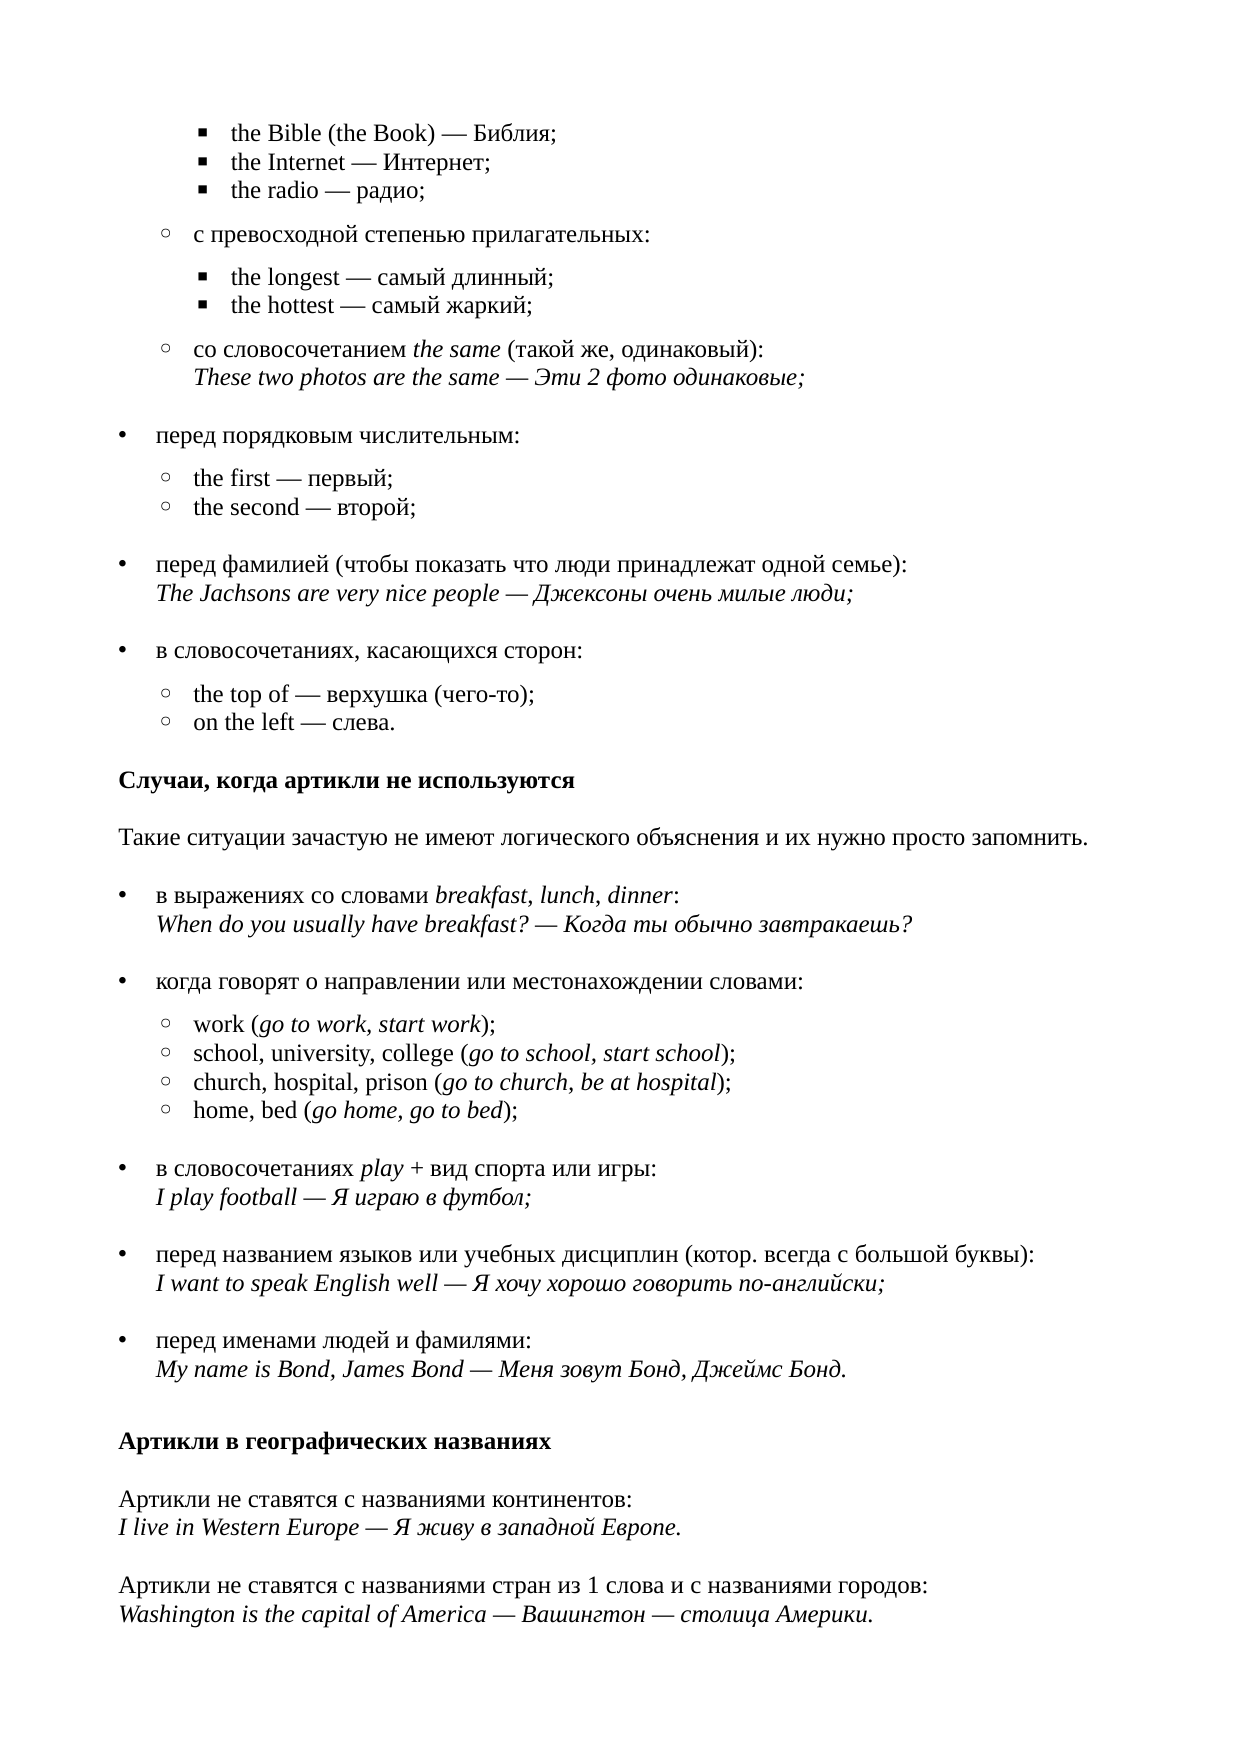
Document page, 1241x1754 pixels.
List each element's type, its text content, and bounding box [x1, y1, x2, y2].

list The Jachsons are very nice people — Джексоны очень милые люди; [118, 578, 1122, 607]
list home, bed (go home, go to bed); [156, 1096, 1122, 1124]
list в словосочетаниях play + вид спорта или игры: [118, 1153, 1122, 1182]
text Артикли в географических названиях [118, 1426, 1122, 1455]
list work (go to work, start work); [156, 1009, 1122, 1038]
text Артикли не ставятся с названиями стран из 1 слова и с названиями городов: [118, 1570, 1122, 1599]
list перед названием языков или учебных дисциплин (котор. всегда с большой буквы): [118, 1239, 1122, 1268]
list the second — второй; [156, 492, 1122, 521]
text Артикли не ставятся с названиями континентов: [118, 1484, 1122, 1512]
text Washington is the capital of America — Вашингтон — столица Америки. [118, 1599, 1122, 1627]
list the top of — верхушка (чего-то); [156, 679, 1122, 707]
list I want to speak English well — Я хочу хорошо говорить по-английски; [118, 1268, 1122, 1297]
list в выражениях со словами breakfast, lunch, dinner: [118, 880, 1122, 909]
list перед именами людей и фамилями: [118, 1326, 1122, 1354]
list When do you usually have breakfast? — Когда ты обычно завтракаешь? [118, 909, 1122, 937]
list on the left — слева. [156, 707, 1122, 736]
list в словосочетаниях, касающихся сторон: [118, 636, 1122, 664]
list the longest — самый длинный; [193, 262, 1122, 291]
list перед фамилией (чтобы показать что люди принадлежат одной семье): [118, 549, 1122, 578]
list the first — первый; [156, 463, 1122, 492]
list the hottest — самый жаркий; [193, 291, 1122, 319]
text Такие ситуации зачастую не имеют логического объяснения и их нужно просто запомнить. [118, 822, 1122, 851]
list the radio — радио; [193, 176, 1122, 204]
list the Internet — Интернет; [193, 147, 1122, 176]
list church, hospital, prison (go to church, be at hospital); [156, 1067, 1122, 1096]
text I live in Western Europe — Я живу в западной Европе. [118, 1512, 1122, 1541]
list the Bible (the Book) — Библия; [193, 118, 1122, 147]
list My name is Bond, James Bond — Меня зовут Бонд, Джеймс Бонд. [118, 1354, 1122, 1383]
text Случаи, когда артикли не используются [118, 765, 1122, 794]
list со словосочетанием the same (такой же, одинаковый): [156, 334, 1122, 362]
list school, university, college (go to school, start school); [156, 1038, 1122, 1067]
list These two photos are the same — Эти 2 фото одинаковые; [156, 362, 1122, 391]
list I play football — Я играю в футбол; [118, 1182, 1122, 1211]
list когда говорят о направлении или местонахождении словами: [118, 966, 1122, 995]
list перед порядковым числительным: [118, 420, 1122, 449]
list с превосходной степенью прилагательных: [156, 219, 1122, 247]
